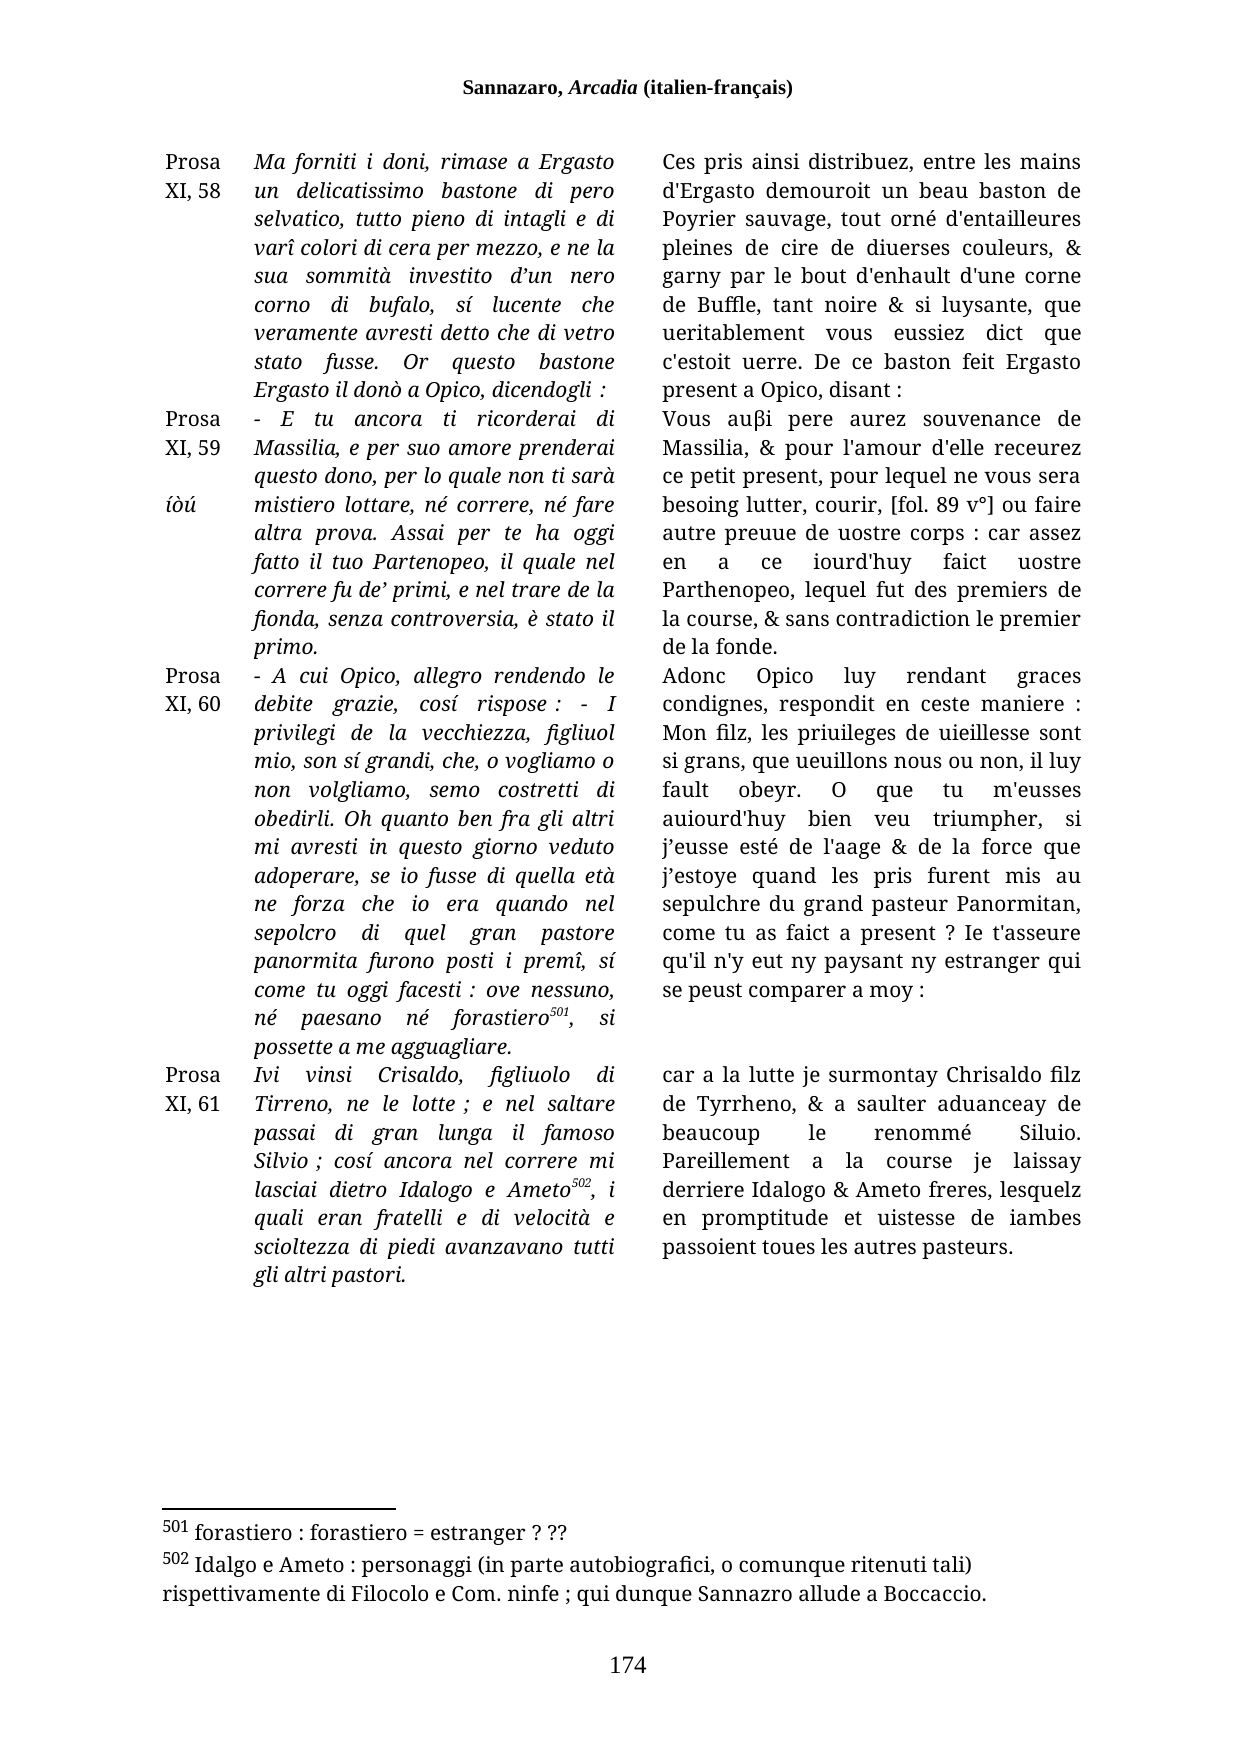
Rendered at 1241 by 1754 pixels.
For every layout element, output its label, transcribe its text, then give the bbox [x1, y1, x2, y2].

table_cell Prosa XI, 61 [158, 1060, 232, 1289]
table_cell Vous auβi pere aurez souvenance de Massilia, & pour l'amour d'elle receurez ce petit present, pour lequel ne vous sera besoing lutter, courir, [fol. 89 v°] ou faire autre preuue de uostre corps : car assez en a ce iourd'huy faict uostre Parthenopeo, lequel fut des premiers de la course, & sans contradiction le premier de la fonde. [640, 404, 1104, 661]
table_cell Ma forniti i doni, rimase a Ergasto un delicatissimo bastone di pero selvatico, tutto pieno di intagli e di varî colori di cera per mezzo, e ne la sua sommità investito d’un nero corno di bufalo, sí lucente che veramente avresti detto che di vetro stato fusse. Or questo bastone Ergasto il donò a Opico, dicendogli : [232, 147, 640, 404]
table_cell Prosa XI, 59 íòú [158, 404, 232, 661]
table_cell Prosa XI, 58 [158, 147, 232, 404]
table_cell car a la lutte je surmontay Chrisaldo filz de Tyrrheno, & a saulter aduanceay de beaucoup le renommé Siluio. Pareillement a la course je laissay derriere Idalogo & Ameto freres, lesquelz en promptitude et uistesse de iambes passoient toues les autres pasteurs. [640, 1060, 1104, 1289]
table_cell Ivi vinsi Crisaldo, figliuolo di Tirreno, ne le lotte ; e nel saltare passai di gran lunga il famoso Silvio ; cosí ancora nel correre mi lasciai dietro Idalogo e Ameto, i quali eran fratelli e di velocità e scioltezza di piedi avanzavano tutti gli altri pastori. [232, 1060, 640, 1289]
table_cell Ces pris ainsi distribuez, entre les mains d'Ergasto demouroit un beau baston de Poyrier sauvage, tout orné d'entailleures pleines de cire de diuerses couleurs, & garny par le bout d'enhault d'une corne de Buffle, tant noire & si luysante, que ueritablement vous eussiez dict que c'estoit uerre. De ce baston feit Ergasto present a Opico, disant : [640, 147, 1104, 404]
table_cell - E tu ancora ti ricorderai di Massilia, e per suo amore prenderai questo dono, per lo quale non ti sarà mistiero lottare, né correre, né fare altra prova. Assai per te ha oggi fatto il tuo Partenopeo, il quale nel correre fu de’ primi, e nel trare de la fionda, senza controversia, è stato il primo. [232, 404, 640, 661]
table_cell - A cui Opico, allegro rendendo le debite grazie, cosí rispose : - I privilegi de la vecchiezza, figliuol mio, son sí grandi, che, o vogliamo o non volgliamo, semo costretti di obedirli. Oh quanto ben fra gli altri mi avresti in questo giorno veduto adoperare, se io fusse di quella età ne forza che io era quando nel sepolcro di quel gran pastore panormita furono posti i premî, sí come tu oggi facesti : ove nessuno, né paesano né forastiero, si possette a me agguagliare. [232, 661, 640, 1060]
table_cell Prosa XI, 60 [158, 661, 232, 1060]
table_cell Adonc Opico luy rendant graces condignes, respondit en ceste maniere : Mon filz, les priuileges de uieillesse sont si grans, que ueuillons nous ou non, il luy fault obeyr. O que tu m'eusses auiourd'huy bien veu triumpher, si j’eusse esté de l'aage & de la force que j’estoye quand les pris furent mis au sepulchre du grand pasteur Panormitan, come tu as faict a present ? Ie t'asseure qu'il n'y eut ny paysant ny estranger qui se peust comparer a moy : [640, 661, 1104, 1060]
